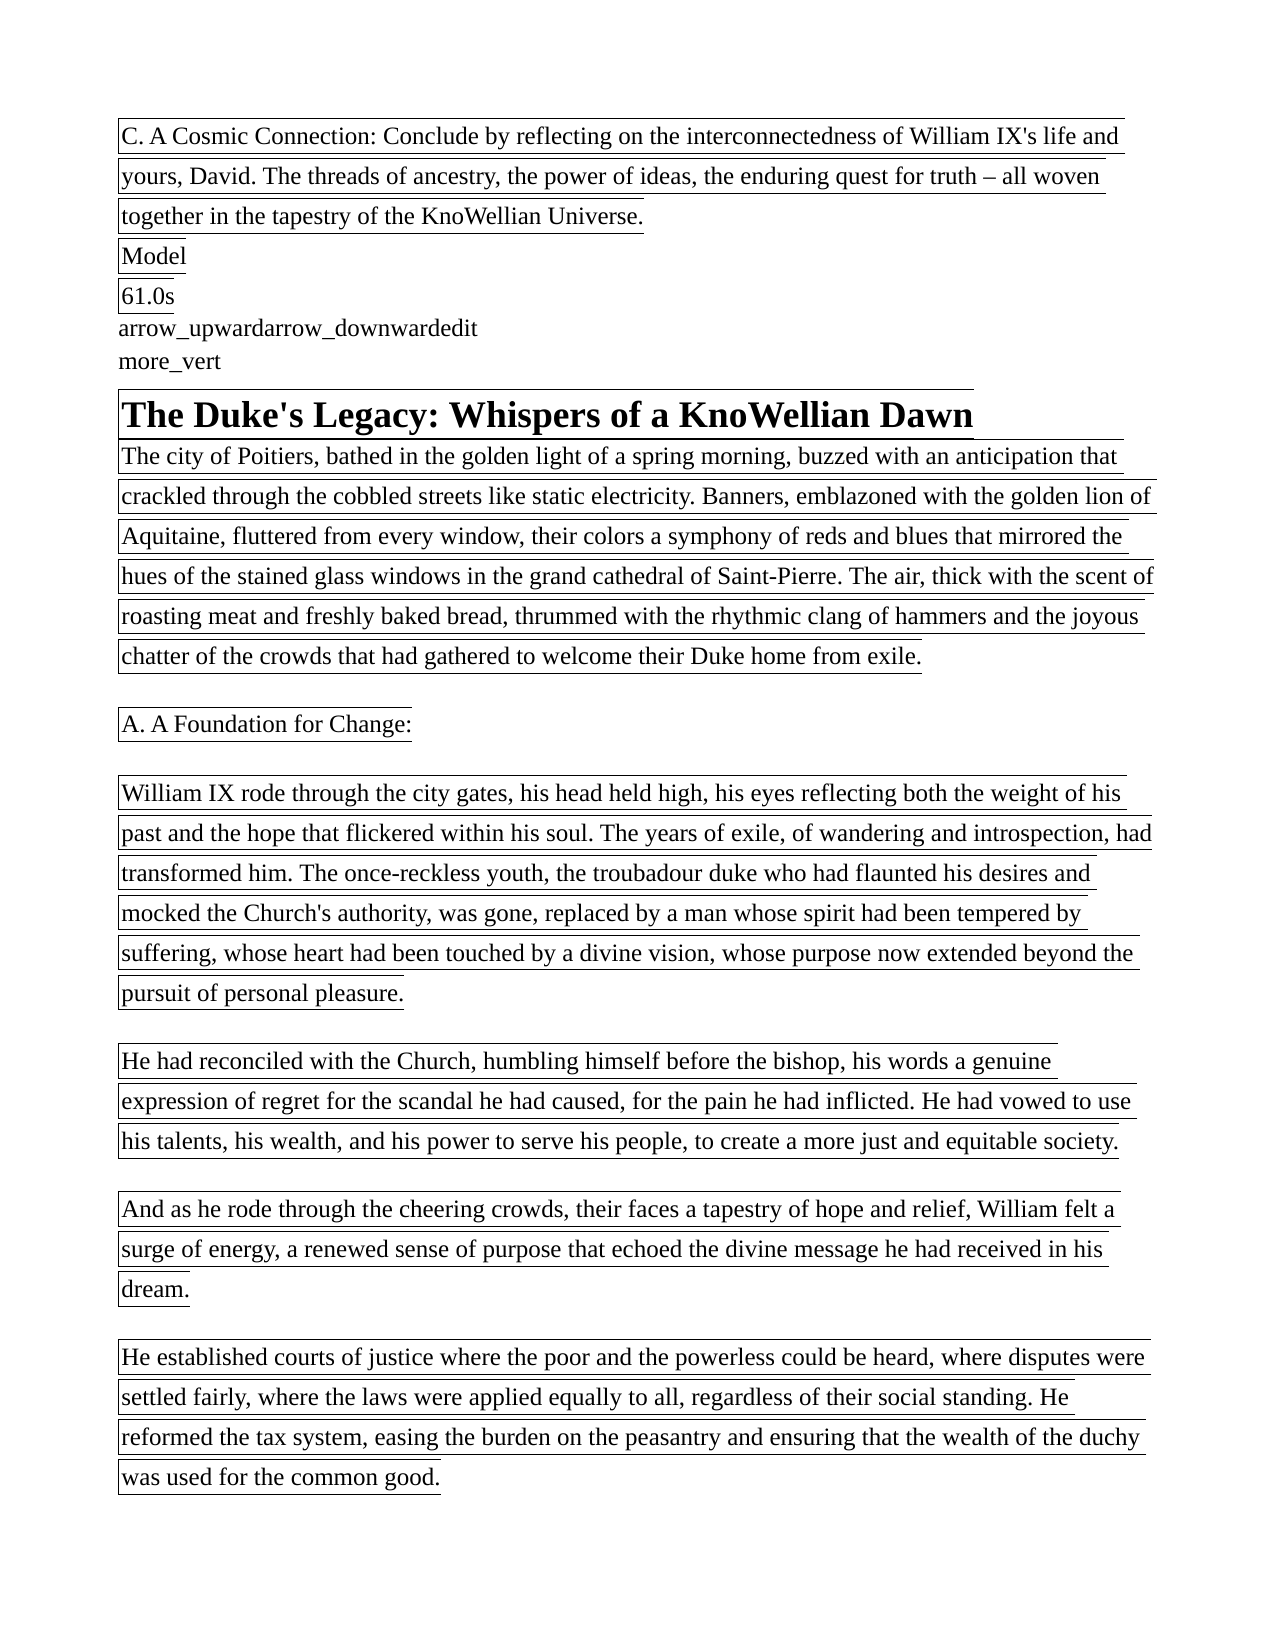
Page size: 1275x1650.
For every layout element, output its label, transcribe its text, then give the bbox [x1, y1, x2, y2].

text crackled through the cobbled streets like static electricity. Banners, emblazoned with the golden lion of [119, 480, 1157, 513]
text Aquitaine, fluttered from every window, their colors a symphony of reds and blues that mirrored the hues of the stained glass windows in the grand cathedral of Saint-Pierre. The air, thick with the scent of roasting meat and freshly baked bread, thrummed with the rhythmic clang of hammers and the joyous chatter of the crowds that had gathered to welcome their Duke home from exile. [118, 514, 1157, 673]
text A. A Foundation for Change: [119, 707, 1157, 741]
text Model [119, 238, 1157, 273]
text The city of Poitiers, bathed in the golden light of a spring morning, buzzed with an anticipation that [118, 438, 1157, 479]
text William IX rode through the city gates, his head held high, his eyes reflecting both the weight of his past and the hope that flickered within his soul. The years of exile, of wandering and introspection, had transformed him. The once-reckless youth, the troubadour duke who had flaunted his desires and mocked the Church's authority, was gone, replaced by a man whose spirit had been tempered by suffering, whose heart had been touched by a divine vision, whose purpose now extended beyond the pursuit of personal pleasure. [118, 775, 1157, 1009]
subtitle The Duke's Legacy: Whispers of a KnoWellian Dawn [119, 389, 1157, 438]
text C. A Cosmic Connection: Conclude by reflecting on the interconnectedness of William IX's life and yours, David. The threads of ancestry, the power of ideas, the enduring quest for truth – all woven together in the tapestry of the KnoWellian Universe. [118, 118, 1157, 233]
text 61.0s [119, 278, 1157, 313]
text more_vert [118, 346, 1157, 375]
text He had reconciled with the Church, humbling himself before the bishop, his words a genuine expression of regret for the scandal he had caused, for the pain he had inflicted. He had vowed to use his talents, his wealth, and his power to serve his people, to create a more just and equitable society. [118, 1043, 1157, 1158]
text He established courts of justice where the poor and the powerless could be heard, where disputes were settled fairly, where the laws were applied equally to all, regardless of their social standing. He reformed the tax system, easing the burden on the peasantry and ensuring that the wealth of the duchy was used for the common good. [118, 1339, 1157, 1494]
text arrow_upwardarrow_downwardedit [118, 313, 1157, 342]
text And as he rode through the cheering crowds, their faces a tapestry of hope and relief, William felt a surge of energy, a renewed sense of purpose that echoed the divine message he had received in his dream. [118, 1191, 1157, 1306]
